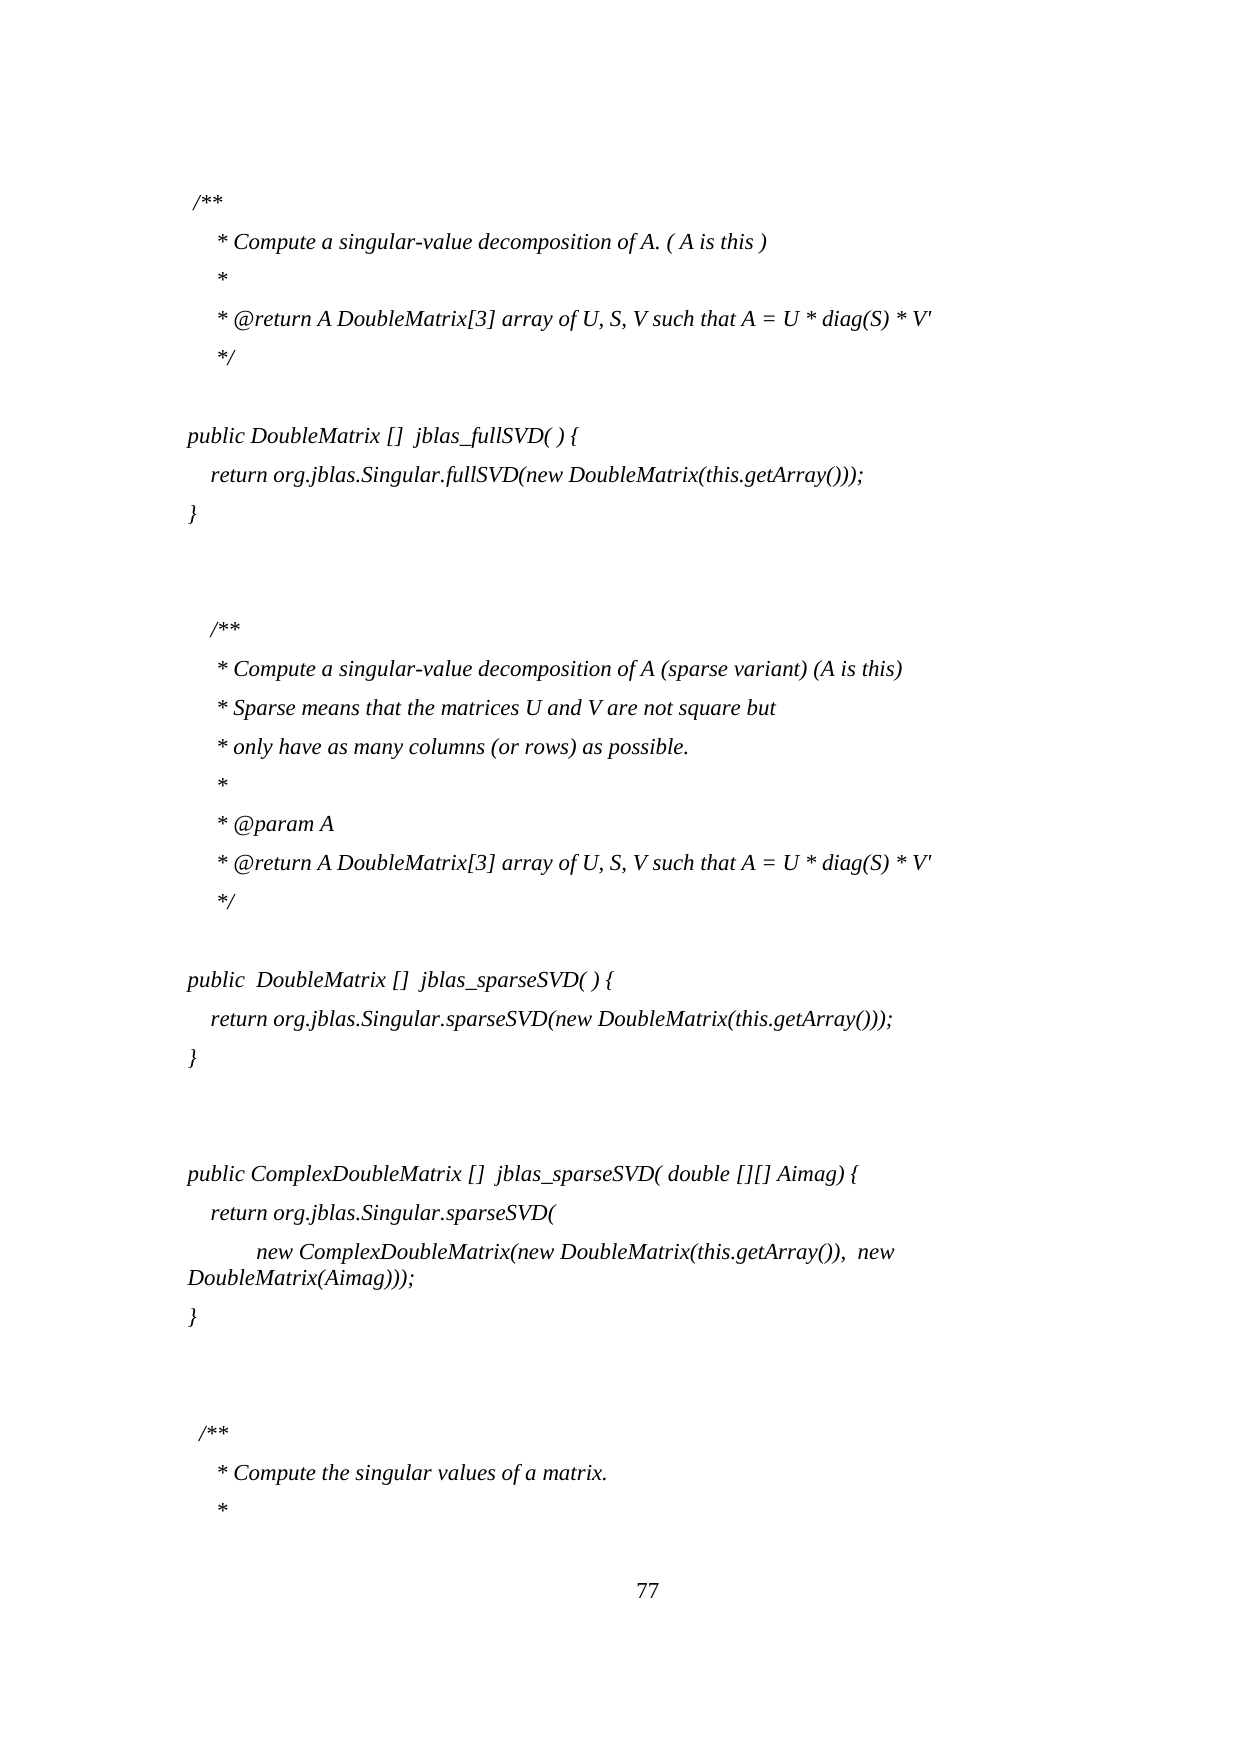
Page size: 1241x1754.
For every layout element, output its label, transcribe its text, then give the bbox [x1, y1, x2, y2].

text * @return A DoubleMatrix[3] array of U, S, V such that A = U * diag(S) * V' [187, 849, 1108, 876]
text } [187, 500, 1108, 526]
text * @return A DoubleMatrix[3] array of U, S, V such that A = U * diag(S) * V' [187, 305, 1108, 332]
text public DoubleMatrix [] jblas_fullSVD( ) { [187, 422, 1108, 448]
text return org.jblas.Singular.sparseSVD( [187, 1199, 1108, 1225]
text * only have as many columns (or rows) as possible. [187, 733, 1108, 759]
text * [187, 1497, 1108, 1524]
text new ComplexDoubleMatrix(new DoubleMatrix(this.getArray()), new DoubleMatrix(Aimag))); [187, 1238, 1108, 1291]
text public DoubleMatrix [] jblas_sparseSVD( ) { [187, 966, 1108, 992]
text * @param A [187, 811, 1108, 837]
text return org.jblas.Singular.fullSVD(new DoubleMatrix(this.getArray())); [187, 461, 1108, 487]
text */ [187, 344, 1108, 371]
text return org.jblas.Singular.sparseSVD(new DoubleMatrix(this.getArray())); [187, 1005, 1108, 1031]
text * [187, 772, 1108, 798]
text /** [187, 616, 1108, 643]
text public ComplexDoubleMatrix [] jblas_sparseSVD( double [][] Aimag) { [187, 1160, 1108, 1187]
text * Sparse means that the matrices U and V are not square but [187, 694, 1108, 720]
text /** [187, 189, 1108, 215]
text * [187, 267, 1108, 293]
text * Compute a singular-value decomposition of A (sparse variant) (A is this) [187, 655, 1108, 681]
text * Compute a singular-value decomposition of A. ( A is this ) [187, 228, 1108, 254]
text * Compute the singular values of a matrix. [187, 1458, 1108, 1485]
text } [187, 1303, 1108, 1329]
text } [187, 1044, 1108, 1070]
text /** [187, 1420, 1108, 1446]
text */ [187, 888, 1108, 914]
